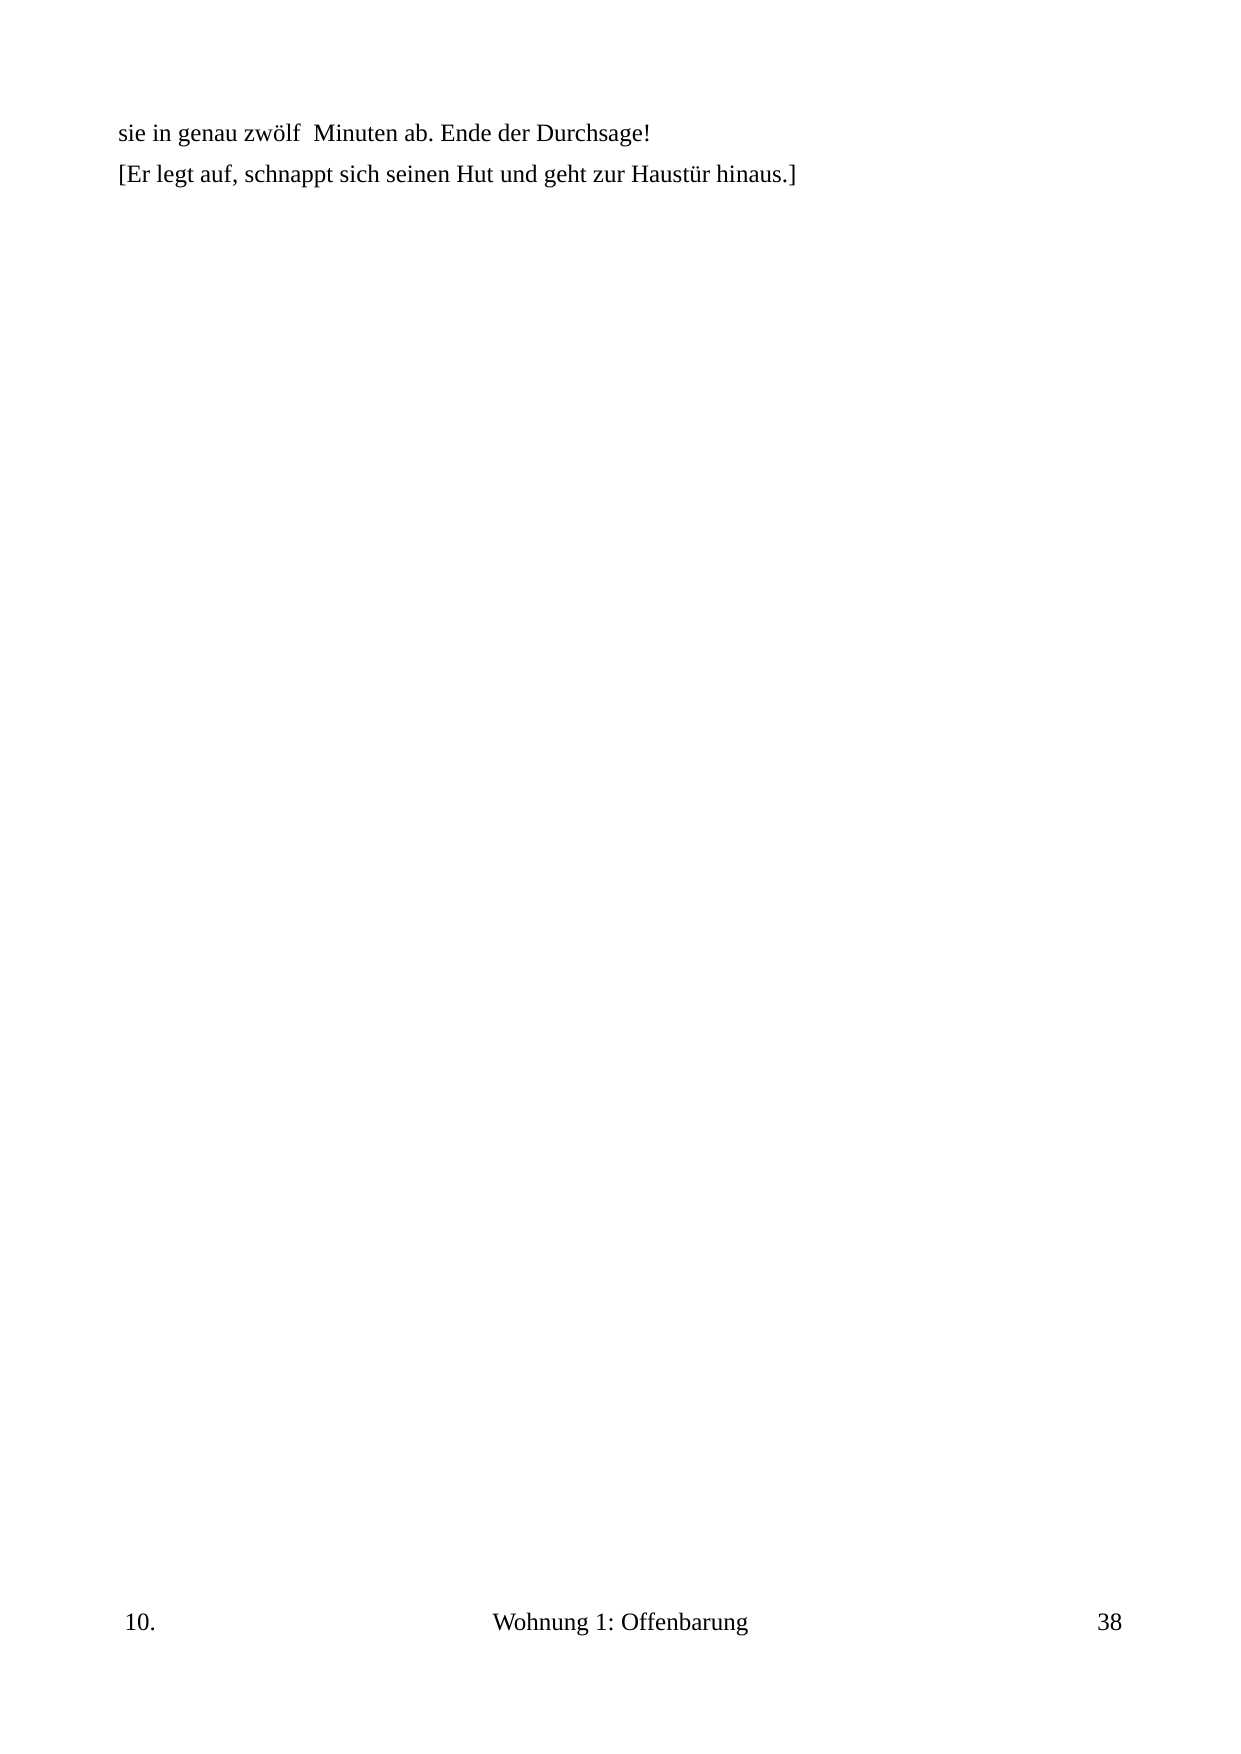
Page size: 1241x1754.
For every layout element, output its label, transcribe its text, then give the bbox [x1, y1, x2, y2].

text sie in genau zwölf Minuten ab. Ende der Durchsage! [118, 118, 1122, 147]
text [Er legt auf, schnappt sich seinen Hut und geht zur Haustür hinaus.] [118, 159, 1122, 188]
